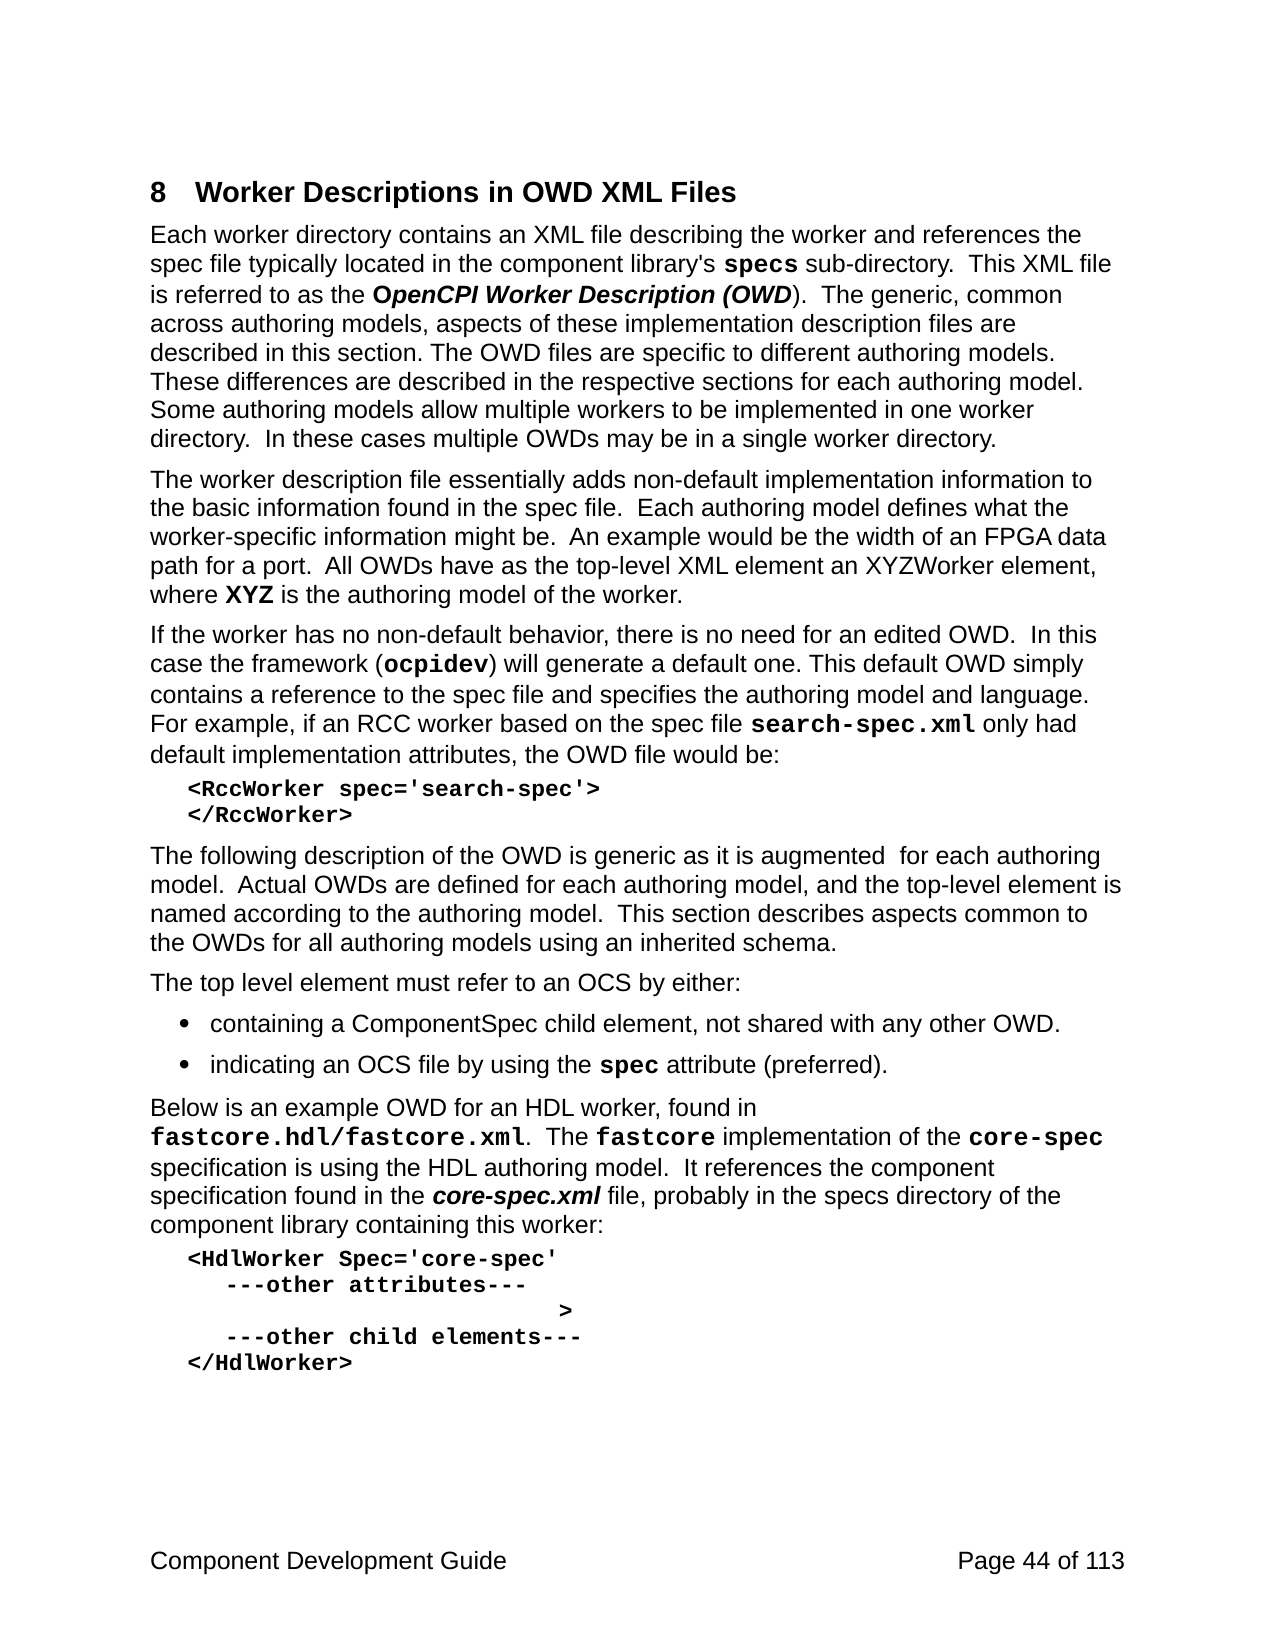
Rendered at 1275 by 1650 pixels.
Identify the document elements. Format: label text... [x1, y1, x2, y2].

text Each worker directory contains an XML file describing the worker and references the spec file typically located in the component library's specs sub-directory. This XML file is referred to as the OpenCPI Worker Description (OWD). The generic, common across authoring models, aspects of these implementation description files are described in this section. The OWD files are specific to different authoring models. These differences are described in the respective sections for each authoring model. Some authoring models allow multiple workers to be implemented in one worker directory. In these cases multiple OWDs may be in a single worker directory. [150, 221, 1125, 453]
text If the worker has no non-default behavior, there is no need for an edited OWD. In this case the framework (ocpidev) will generate a default one. This default OWD simply contains a reference to the spec file and specifies the authoring model and language. For example, if an RCC worker based on the spec file search-spec.xml only had default implementation attributes, the OWD file would be: [150, 620, 1125, 768]
text The worker description file essentially adds non-default implementation information to the basic information found in the spec file. Each authoring model defines what the worker-specific information might be. An example would be the width of an FPGA data path for a port. All OWDs have as the top-level XML element an XYZWorker element, where XYZ is the authoring model of the worker. [150, 465, 1125, 608]
list indicating an OCS file by using the spec attribute (preferred). [180, 1050, 1125, 1081]
subtitle Worker Descriptions in OWD XML Files [150, 175, 1125, 208]
text The following description of the OWD is generic as it is augmented for each authoring model. Actual OWDs are defined for each authoring model, and the top-level element is named according to the authoring model. This section describes aspects common to the OWDs for all authoring models using an inherited schema. [150, 841, 1125, 956]
text <RccWorker spec='search-spec'> </RccWorker> [187, 777, 1125, 829]
list containing a ComponentSpec child element, not shared with any other OWD. [180, 1009, 1125, 1038]
text Below is an example OWD for an HDL worker, found in fastcore.hdl/fastcore.xml. The fastcore implementation of the core-spec specification is using the HDL authoring model. It references the component specification found in the core-spec.xml file, probably in the specs directory of the component library containing this worker: [150, 1093, 1125, 1239]
text <HdlWorker Spec='core-spec' ---other attributes--- > ---other child elements--- </HdlWorker> [187, 1248, 1125, 1377]
text The top level element must refer to an OCS by either: [150, 968, 1125, 997]
